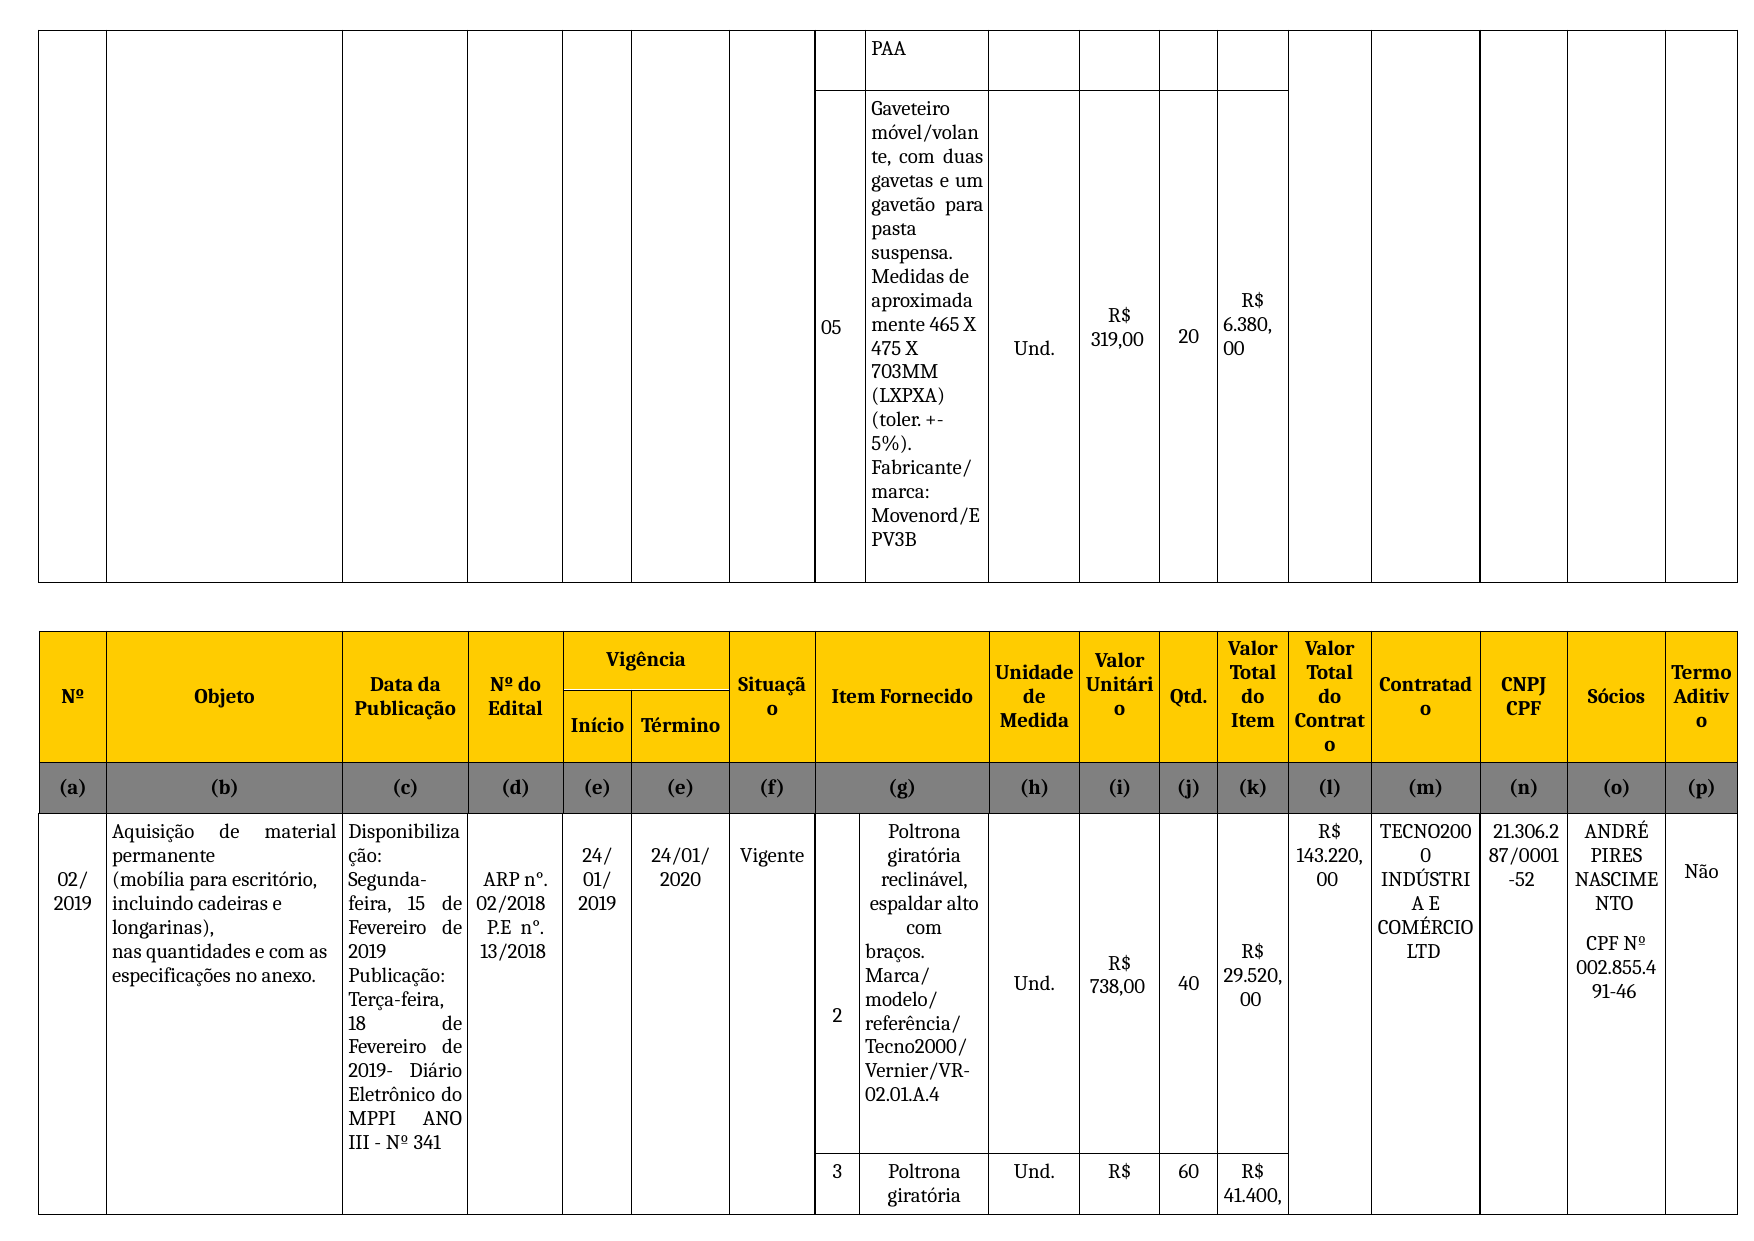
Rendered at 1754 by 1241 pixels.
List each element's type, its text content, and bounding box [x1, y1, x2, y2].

table_cell (b) [107, 763, 342, 813]
table_cell (n) [1481, 763, 1567, 813]
table_cell Disponibilização: Segunda-feira, 15 de Fevereiro de 2019 Publicação: Terça-feira, 18 de Fevereiro de 2019- Diário Eletrônico do MPPI ANO III - Nº 341 [343, 814, 467, 1214]
table_cell R$ 738,00 [1080, 814, 1159, 1153]
table_header Contratado [1372, 632, 1480, 762]
table_cell PAA [866, 31, 988, 90]
table_header Objeto [107, 632, 342, 762]
table_cell [730, 31, 814, 582]
table_cell [468, 31, 562, 582]
table_cell (f) [730, 763, 815, 813]
table_cell 24/01/ 2020 [632, 814, 729, 1214]
table_cell (l) [1289, 763, 1371, 813]
table_cell Aquisição de material permanente (mobília para escritório, incluindo cadeiras e longarinas), nas quantidades e com as especificações no anexo. [107, 814, 342, 1214]
table_cell Gaveteiro móvel/volante, com duas gavetas e um gavetão para pasta suspensa. Medidas de aproximadamente 465 X 475 X 703MM (LXPXA) (toler. +- 5%). Fabricante/marca: Movenord/EPV3B [866, 91, 988, 582]
table_cell R$ 319,00 [1080, 91, 1159, 582]
table_cell Poltrona giratória [860, 1154, 988, 1214]
table_header Item Fornecido [816, 632, 989, 762]
table_cell [1568, 31, 1665, 582]
table_cell R$ 41.400, [1218, 1154, 1288, 1214]
table_cell (c) [343, 763, 468, 813]
table_cell Und. [989, 91, 1079, 582]
table_cell Início [564, 691, 631, 762]
table_cell (m) [1372, 763, 1480, 813]
table_cell 02/ 2019 [39, 814, 106, 1214]
table_header Valor Total do Item [1218, 632, 1288, 762]
table_cell 40 [1160, 814, 1217, 1153]
table_cell (p) [1666, 763, 1737, 813]
table_cell [1481, 31, 1567, 582]
table_cell [107, 31, 342, 582]
table_cell 20 [1160, 91, 1217, 582]
table_cell Und. [989, 814, 1079, 1153]
table_header Nº do Edital [469, 632, 563, 762]
table_cell ARP n°. 02/2018 P.E n°. 13/2018 [468, 814, 562, 1214]
table_cell 60 [1160, 1154, 1217, 1214]
table_cell (e) [564, 763, 631, 813]
table_cell [989, 31, 1079, 90]
table_cell [1289, 31, 1371, 582]
table_header Valor Unitário [1080, 632, 1159, 762]
table_header Situação [730, 632, 815, 762]
table_header Qtd. [1160, 632, 1217, 762]
table_cell [1080, 31, 1159, 90]
table_cell [39, 31, 106, 582]
table_header Valor Total do Contrato [1289, 632, 1371, 762]
table_cell (j) [1160, 763, 1217, 813]
table_cell [1160, 31, 1217, 90]
table_cell [563, 31, 631, 582]
table_cell [1218, 31, 1288, 90]
table_cell 2 [816, 814, 859, 1153]
table_cell ANDRÉ PIRES NASCIMENTO CPF Nº 002.855.491-46 [1568, 814, 1665, 1214]
table_cell [1372, 31, 1479, 582]
table_cell Término [632, 691, 729, 762]
table_cell 3 [816, 1154, 859, 1214]
table_cell (h) [990, 763, 1079, 813]
table_cell (e) [632, 763, 729, 813]
table_cell (o) [1568, 763, 1665, 813]
table_cell [1666, 31, 1737, 582]
table_cell R$ [1080, 1154, 1159, 1214]
table_cell (k) [1218, 763, 1288, 813]
table_cell 05 [816, 91, 865, 582]
table_cell (g) [816, 763, 989, 813]
table_header CNPJ CPF [1481, 632, 1567, 762]
table_cell R$ 6.380,00 [1218, 91, 1288, 582]
table_cell Und. [989, 1154, 1079, 1214]
table_header Sócios [1568, 632, 1665, 762]
table_cell (d) [469, 763, 563, 813]
table_cell [343, 31, 467, 582]
table_cell R$ 143.220,00 [1289, 814, 1371, 1214]
table_cell Poltrona giratória reclinável, espaldar alto com braços. Marca/modelo/referência/Tecno2000/Vernier/VR- 02.01.A.4 [860, 814, 988, 1153]
table_header Termo Aditivo [1666, 632, 1737, 762]
table_cell (a) [40, 763, 106, 813]
table_cell [632, 31, 729, 582]
table_header Vigência [564, 632, 729, 689]
table_header Data da Publicação [343, 632, 468, 762]
table_header Nº [40, 632, 106, 762]
table_cell R$ 29.520,00 [1218, 814, 1288, 1153]
table_cell 24/ 01/ 2019 [563, 814, 631, 1214]
table_cell (i) [1080, 763, 1159, 813]
table_cell 21.306.287/0001-52 [1481, 814, 1567, 1214]
table_cell Não [1666, 814, 1737, 1214]
table_cell TECNO2000 INDÚSTRIA E COMÉRCIO LTD [1372, 814, 1479, 1214]
table_cell Vigente [730, 814, 814, 1214]
table_header Unidade de Medida [990, 632, 1079, 762]
table_cell [816, 31, 865, 90]
